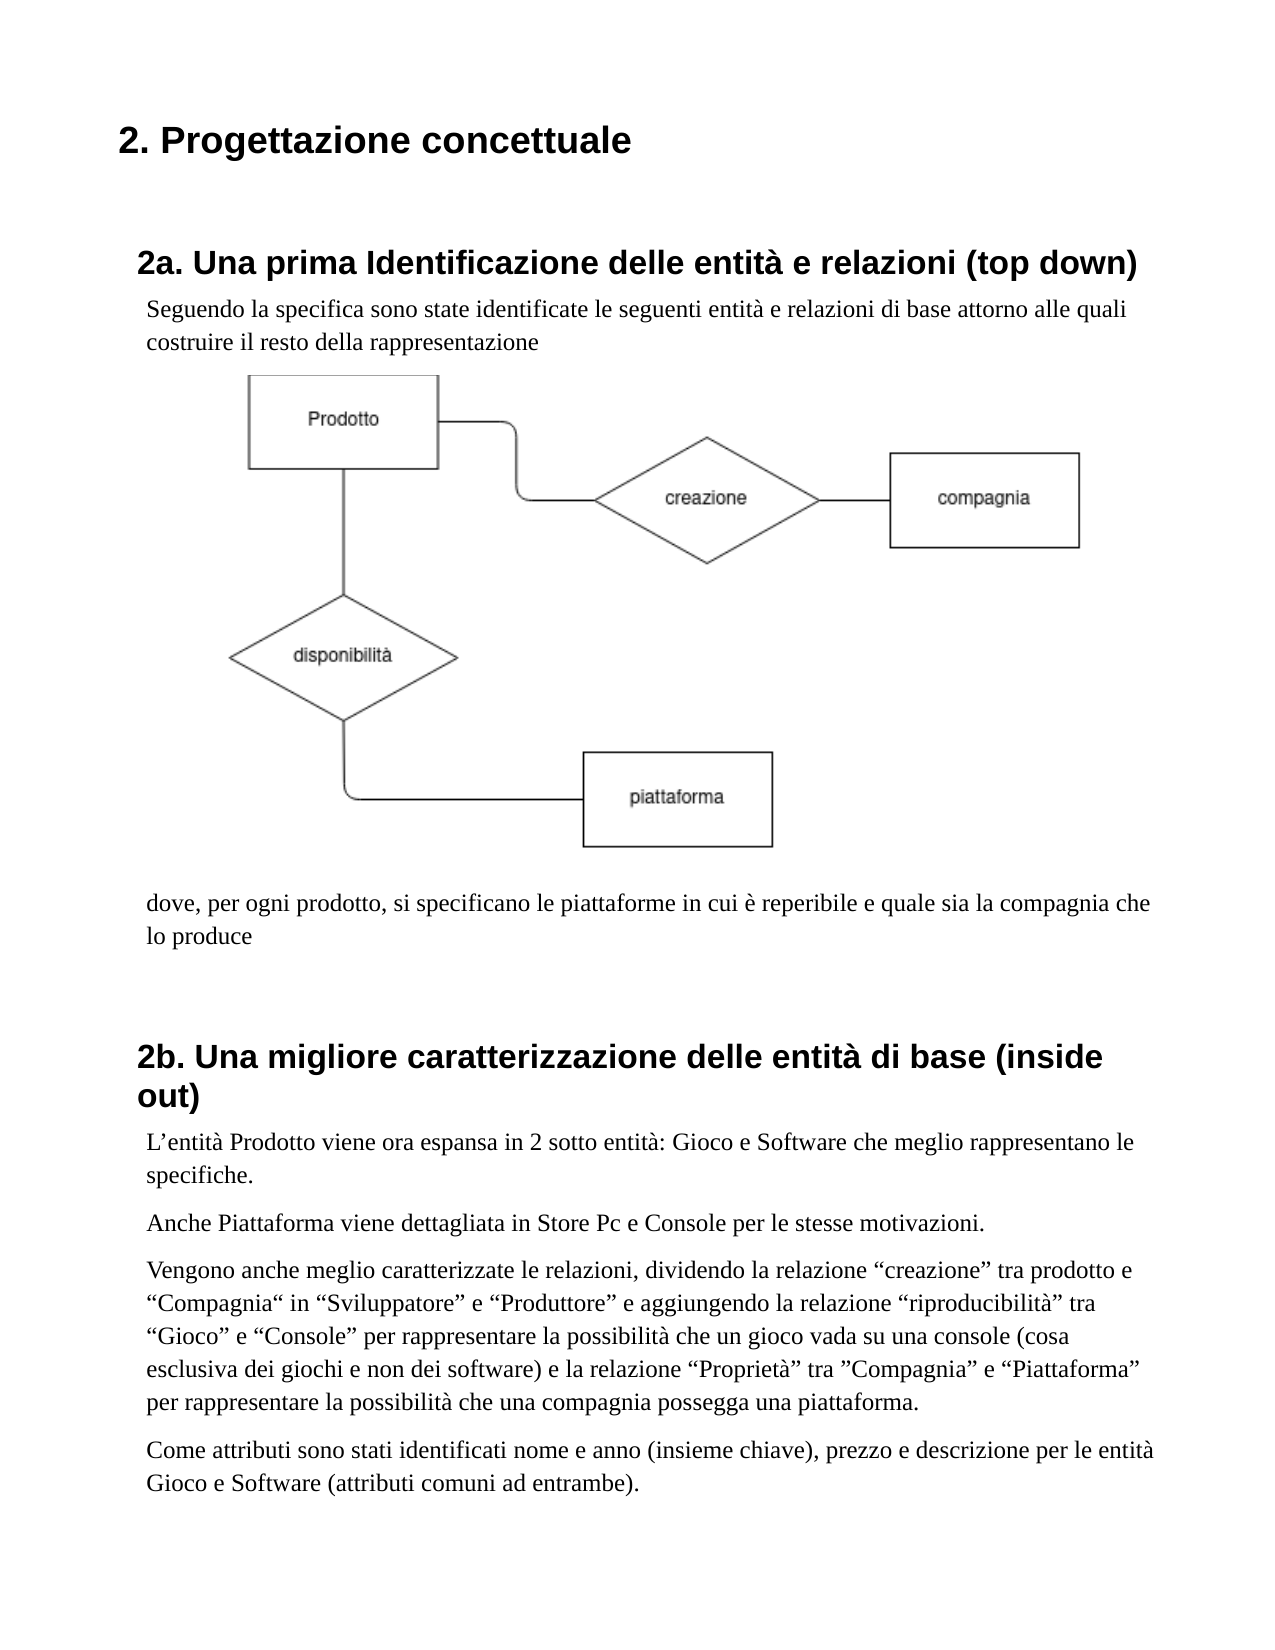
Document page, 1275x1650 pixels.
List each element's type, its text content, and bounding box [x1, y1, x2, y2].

subtitle 2b. Una migliore caratterizzazione delle entità di base (inside out) [137, 1037, 1157, 1114]
subtitle 2. Progettazione concettuale [118, 118, 1157, 162]
text Come attributi sono stati identificati nome e anno (insieme chiave), prezzo e descrizione per le entità Gioco e Software (attributi comuni ad entrambe). [146, 1435, 1157, 1497]
text L’entità Prodotto viene ora espansa in 2 sotto entità: Gioco e Software che meglio rappresentano le specifiche. [146, 1127, 1157, 1189]
picture [111, 375, 1151, 884]
text Anche Piattaforma viene dettagliata in Store Pc e Console per le stesse motivazioni. [146, 1208, 1157, 1236]
text Vengono anche meglio caratterizzate le relazioni, dividendo la relazione “creazione” tra prodotto e “Compagnia“ in “Sviluppatore” e “Produttore” e aggiungendo la relazione “riproducibilità” tra “Gioco” e “Console” per rappresentare la possibilità che un gioco vada su una console (cosa esclusiva dei giochi e non dei software) e la relazione “Proprietà” tra ”Compagnia” e “Piattaforma” per rappresentare la possibilità che una compagnia possegga una piattaforma. [146, 1255, 1157, 1416]
text dove, per ogni prodotto, si specificano le piattaforme in cui è reperibile e quale sia la compagnia che lo produce [146, 884, 1157, 950]
text Seguendo la specifica sono state identificate le seguenti entità e relazioni di base attorno alle quali costruire il resto della rappresentazione [146, 294, 1157, 356]
subtitle 2a. Una prima Identificazione delle entità e relazioni (top down) [137, 243, 1157, 281]
